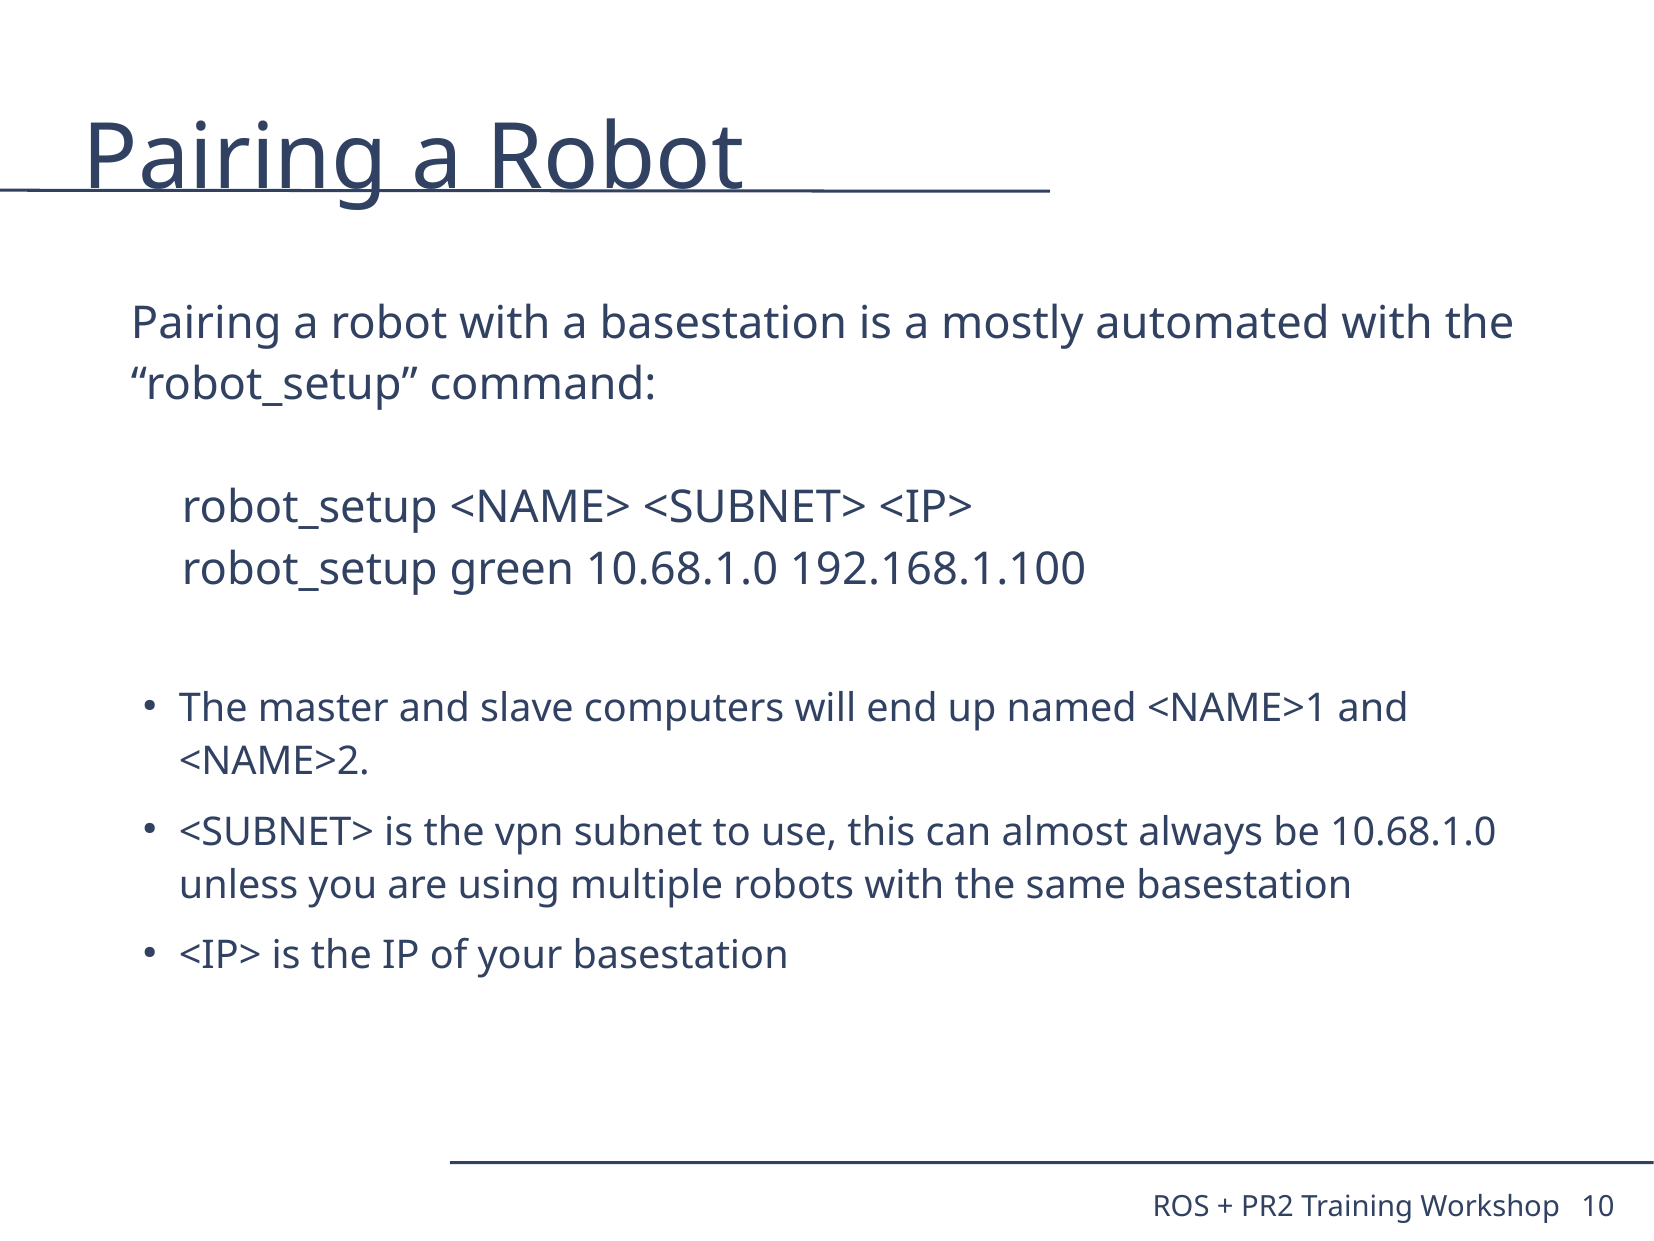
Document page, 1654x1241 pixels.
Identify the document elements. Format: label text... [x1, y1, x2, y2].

list Pairing a robot with a basestation is a mostly automated with the “robot_setup” command: robot_setup <NAME> <SUBNET> <IP> robot_setup green 10.68.1.0 192.168.1.100 The master and slave computers will end up named <NAME>1 and <NAME>2. <SUBNET> is the vpn subnet to use, this can almost always be 10.68.1.0 unless you are using multiple robots with the same basestation <IP> is the IP of your basestation [82, 290, 1571, 1109]
title Pairing a Robot [82, 56, 1571, 250]
